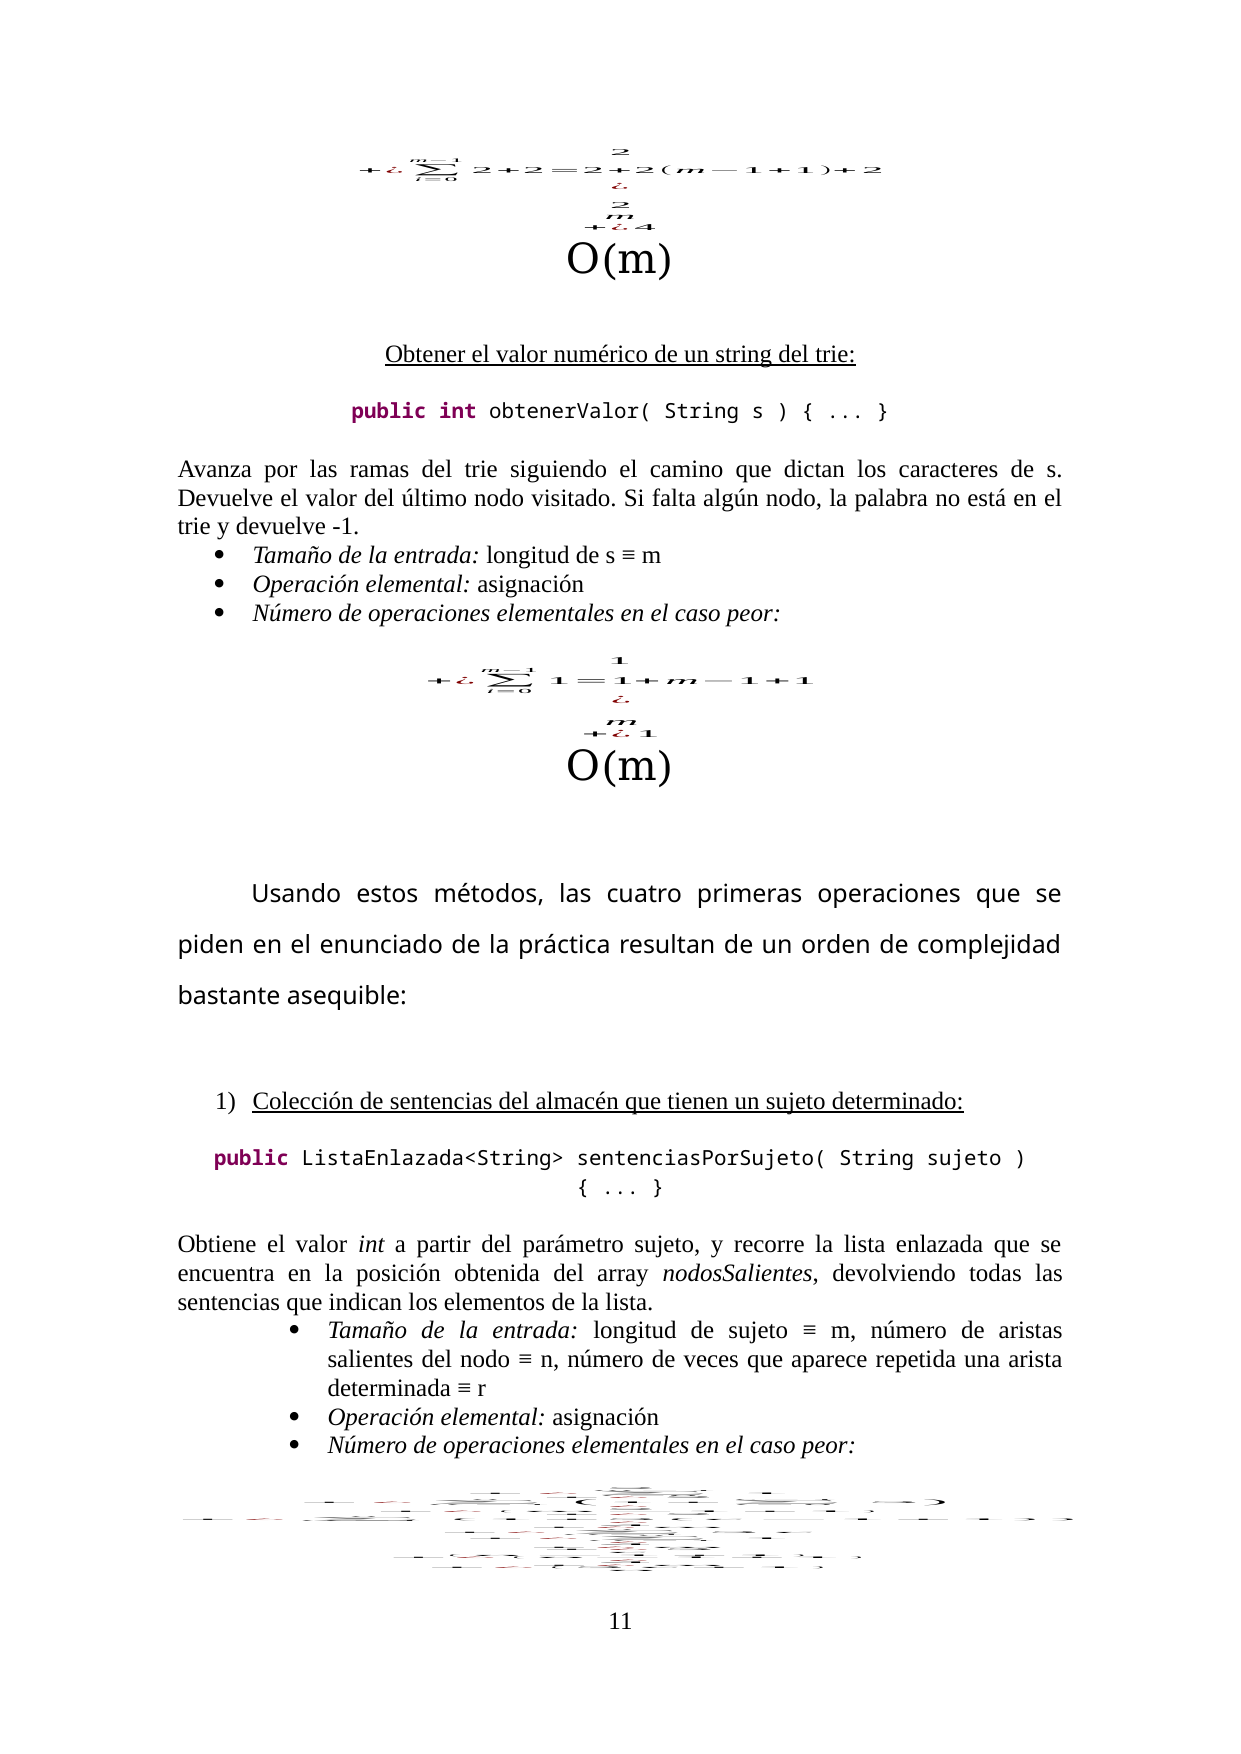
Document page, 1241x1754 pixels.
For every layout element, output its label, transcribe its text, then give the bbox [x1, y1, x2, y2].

list Tamaño de la entrada: longitud de s ≡ m [215, 540, 1063, 569]
text Obtiene el valor int a partir del parámetro sujeto, y recorre la lista enlazada que se encuentra en la posición obtenida del array nodosSalientes, devolviendo todas las sentencias que indican los elementos de la lista. [177, 1229, 1063, 1315]
list Operación elemental: asignación [215, 569, 1063, 598]
text public ListaEnlazada<String> sentenciasPorSujeto( String sujeto ) { ... } [177, 1143, 1063, 1200]
text Usando estos métodos, las cuatro primeras operaciones que se piden en el enunciado de la práctica resultan de un orden de complejidad bastante asequible: [177, 876, 1063, 1012]
text O(m) [177, 739, 1063, 789]
list Tamaño de la entrada: longitud de sujeto ≡ m, número de aristas salientes del nodo ≡ n, número de veces que aparece repetida una arista determinada ≡ r [290, 1315, 1063, 1402]
list Número de operaciones elementales en el caso peor: [215, 598, 1063, 626]
text Avanza por las ramas del trie siguiendo el camino que dictan los caracteres de s. Devuelve el valor del último nodo visitado. Si falta algún nodo, la palabra no está en el trie y devuelve -1. [177, 454, 1063, 540]
list Colección de sentencias del almacén que tienen un sujeto determinado: [215, 1086, 1063, 1115]
list Número de operaciones elementales en el caso peor: [290, 1430, 1063, 1459]
text Obtener el valor numérico de un string del trie: [177, 339, 1063, 368]
text public int obtenerValor( String s ) { ... } [177, 397, 1063, 425]
list Operación elemental: asignación [290, 1402, 1063, 1430]
text O(m) [177, 232, 1063, 282]
